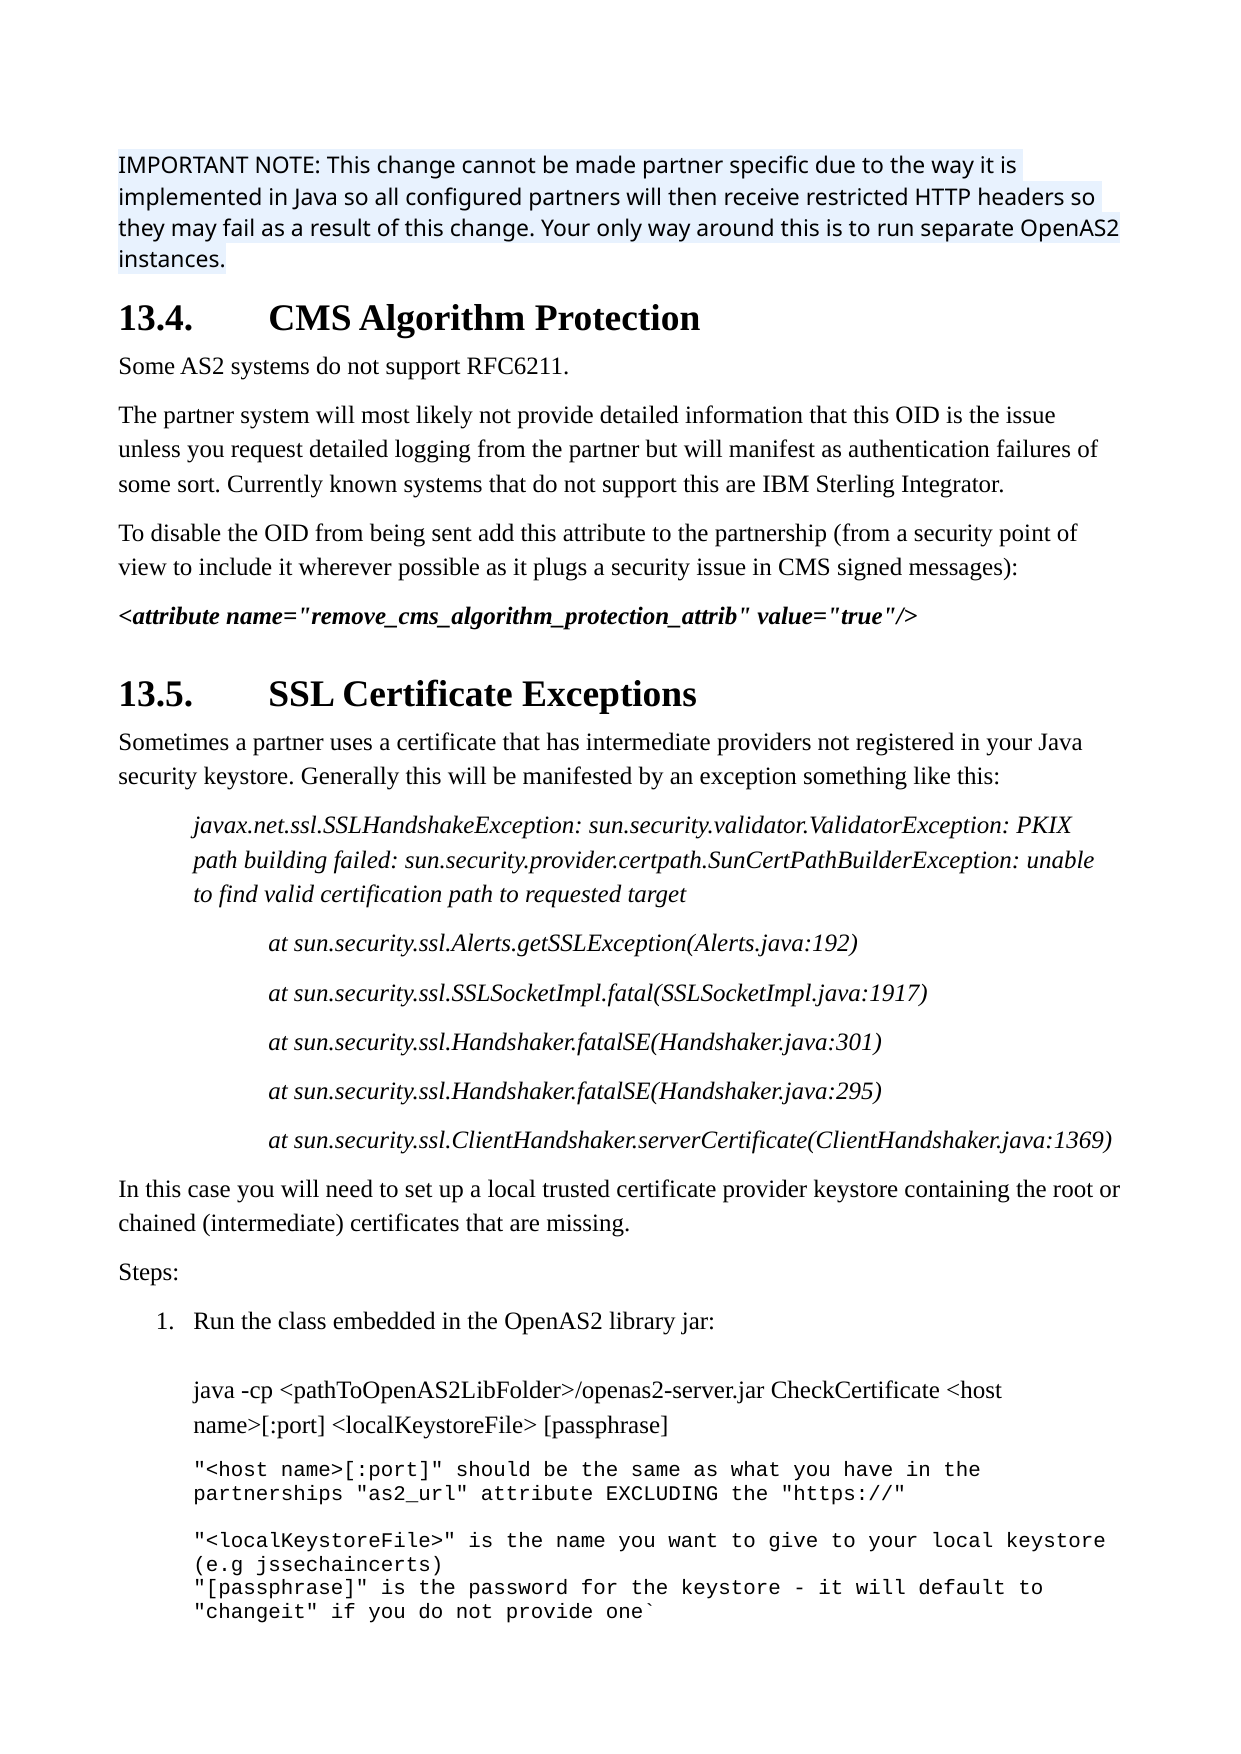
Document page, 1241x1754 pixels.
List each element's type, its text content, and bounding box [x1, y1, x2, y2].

text at sun.security.ssl.SSLSocketImpl.fatal(SSLSocketImpl.java:1917) [193, 978, 1122, 1006]
text <attribute name="remove_cms_algorithm_protection_attrib" value="true"/> [118, 601, 1122, 630]
text at sun.security.ssl.Alerts.getSSLException(Alerts.java:192) [193, 928, 1122, 957]
subtitle CMS Algorithm Protection [118, 295, 1122, 338]
text In this case you will need to set up a local trusted certificate provider keystore containing the root or chained (intermediate) certificates that are missing. [118, 1174, 1122, 1237]
list Run the class embedded in the OpenAS2 library jar: java -cp <pathToOpenAS2LibFolder>/openas2-server.jar CheckCertificate <host name>[:port] <localKeystoreFile> [passphrase] [156, 1306, 1122, 1439]
text at sun.security.ssl.ClientHandshaker.serverCertificate(ClientHandshaker.java:1369) [193, 1125, 1122, 1153]
text Sometimes a partner uses a certificate that has intermediate providers not registered in your Java security keystore. Generally this will be manifested by an exception something like this: [118, 727, 1122, 790]
text IMPORTANT NOTE: This change cannot be made partner specific due to the way it is implemented in Java so all configured partners will then receive restricted HTTP headers so they may fail as a result of this change. Your only way around this is to run separate OpenAS2 instances. [118, 149, 1122, 274]
list "<localKeystoreFile>" is the name you want to give to your local keystore (e.g jssechaincerts) [156, 1530, 1122, 1577]
text at sun.security.ssl.Handshaker.fatalSE(Handshaker.java:301) [193, 1027, 1122, 1055]
list "[passphrase]" is the password for the keystore - it will default to "changeit" if you do not provide one` [156, 1577, 1122, 1624]
text javax.net.ssl.SSLHandshakeException: sun.security.validator.ValidatorException: PKIX path building failed: sun.security.provider.certpath.SunCertPathBuilderException: unable to find valid certification path to requested target [193, 811, 1122, 908]
list "<host name>[:port]" should be the same as what you have in the partnerships "as2_url" attribute EXCLUDING the "https://" [156, 1459, 1122, 1506]
text Steps: [118, 1257, 1122, 1286]
text To disable the OID from being sent add this attribute to the partnership (from a security point of view to include it wherever possible as it plugs a security issue in CMS signed messages): [118, 518, 1122, 581]
text at sun.security.ssl.Handshaker.fatalSE(Handshaker.java:295) [193, 1076, 1122, 1104]
text The partner system will most likely not provide detailed information that this OID is the issue unless you request detailed logging from the partner but will manifest as authentication failures of some sort. Currently known systems that do not support this are IBM Sterling Integrator. [118, 400, 1122, 498]
text Some AS2 systems do not support RFC6211. [118, 351, 1122, 379]
subtitle SSL Certificate Exceptions [118, 671, 1122, 714]
